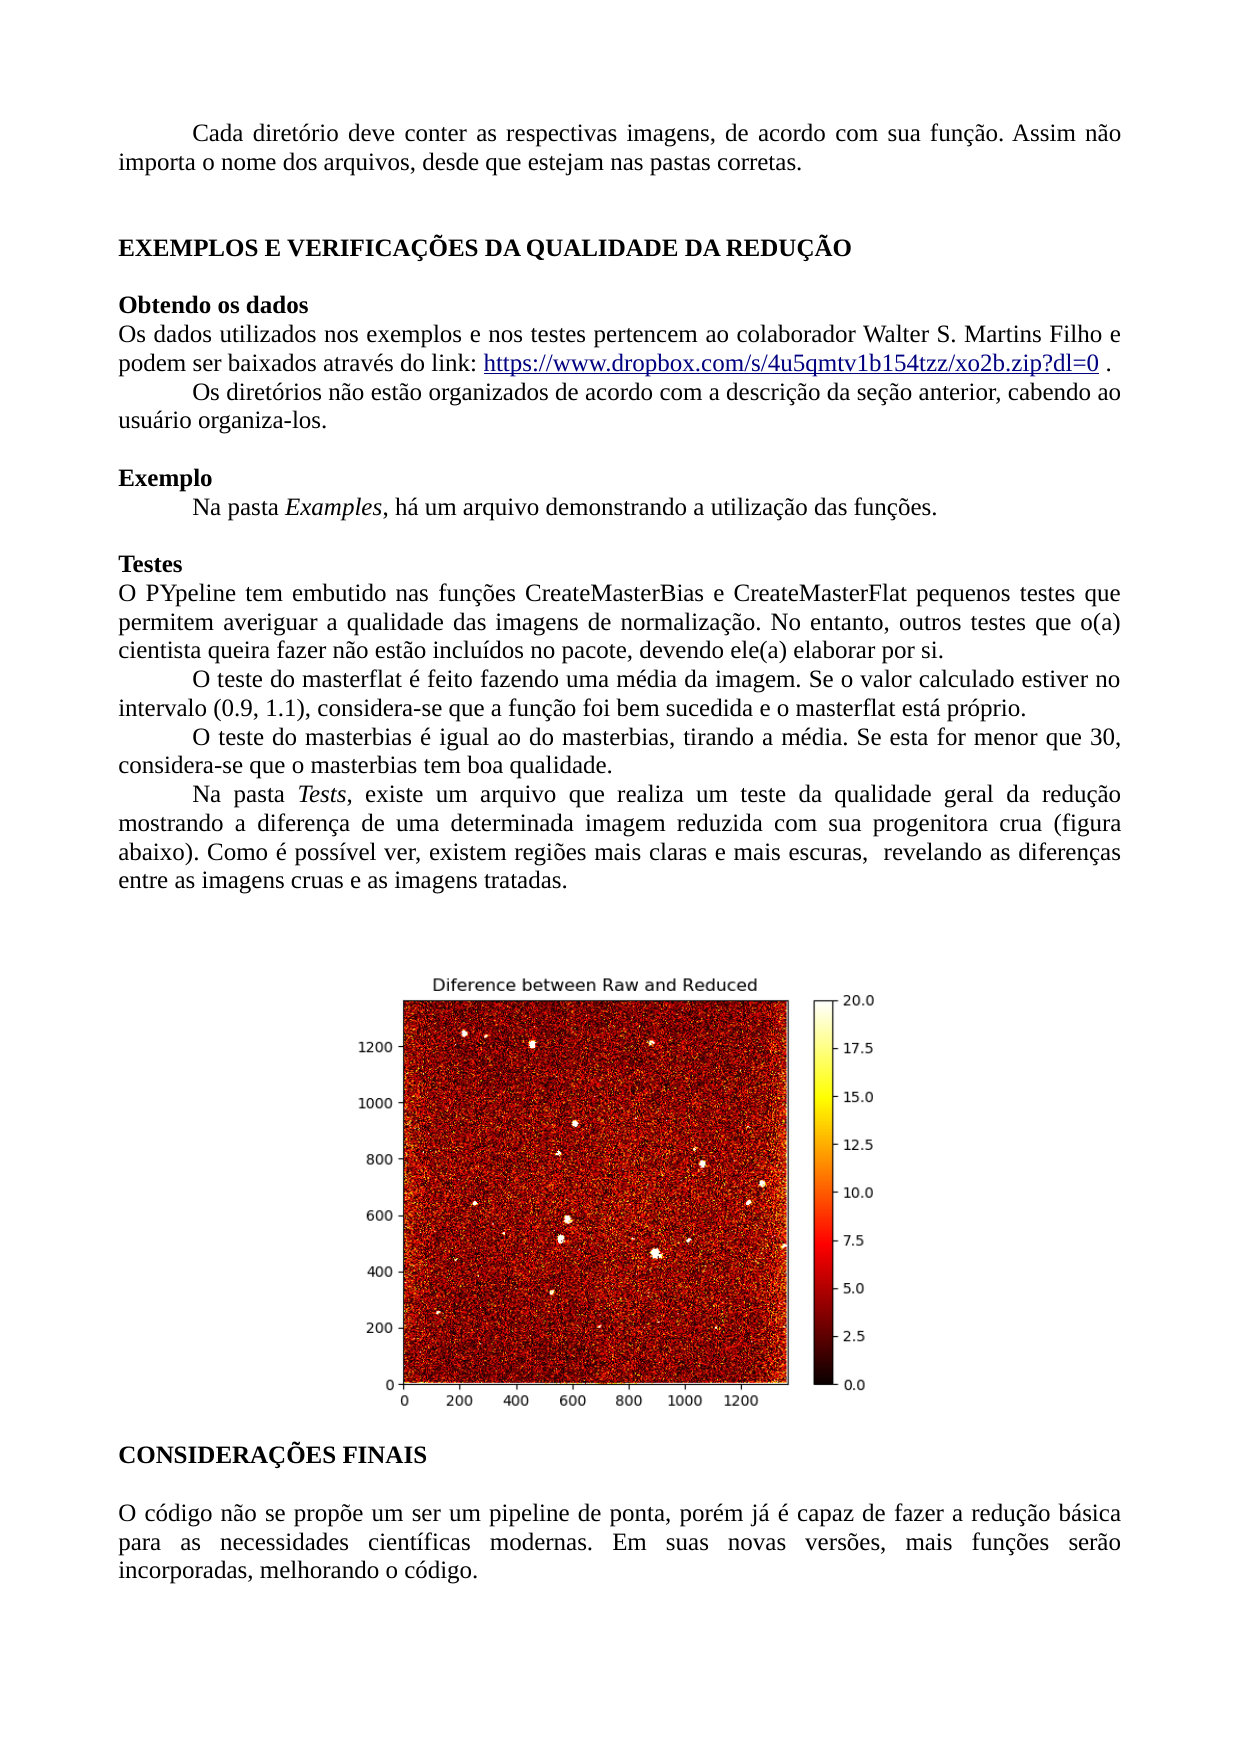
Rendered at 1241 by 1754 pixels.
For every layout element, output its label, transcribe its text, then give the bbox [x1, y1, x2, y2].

text Os diretórios não estão organizados de acordo com a descrição da seção anterior, cabendo ao usuário organiza-los. [118, 377, 1122, 434]
text Os dados utilizados nos exemplos e nos testes pertencem ao colaborador Walter S. Martins Filho e podem ser baixados através do link: https://www.dropbox.com/s/4u5qmtv1b154tzz/xo2b.zip?dl=0 . [118, 319, 1122, 377]
text O teste do masterflat é feito fazendo uma média da imagem. Se o valor calculado estiver no intervalo (0.9, 1.1), considera-se que a função foi bem sucedida e o masterflat está próprio. [118, 664, 1122, 722]
text O código não se propõe um ser um pipeline de ponta, porém já é capaz de fazer a redução básica para as necessidades científicas modernas. Em suas novas versões, mais funções serão incorporadas, melhorando o código. [118, 1498, 1122, 1584]
picture [292, 940, 957, 1439]
text Na pasta Tests, existe um arquivo que realiza um teste da qualidade geral da redução mostrando a diferença de uma determinada imagem reduzida com sua progenitora crua (figura abaixo). Como é possível ver, existem regiões mais claras e mais escuras, revelando as diferenças entre as imagens cruas e as imagens tratadas. [118, 779, 1122, 894]
text O teste do masterbias é igual ao do masterbias, tirando a média. Se esta for menor que 30, considera-se que o masterbias tem boa qualidade. [118, 722, 1122, 779]
text Cada diretório deve conter as respectivas imagens, de acordo com sua função. Assim não importa o nome dos arquivos, desde que estejam nas pastas corretas. [118, 118, 1122, 176]
text EXEMPLOS E VERIFICAÇÕES DA QUALIDADE DA REDUÇÃO [118, 233, 1122, 262]
text Na pasta Examples, há um arquivo demonstrando a utilização das funções. [118, 492, 1122, 521]
text Testes [118, 549, 1122, 578]
text CONSIDERAÇÕES FINAIS [118, 1441, 1122, 1469]
text Obtendo os dados [118, 291, 1122, 319]
text O PYpeline tem embutido nas funções CreateMasterBias e CreateMasterFlat pequenos testes que permitem averiguar a qualidade das imagens de normalização. No entanto, outros testes que o(a) cientista queira fazer não estão incluídos no pacote, devendo ele(a) elaborar por si. [118, 578, 1122, 664]
text Exemplo [118, 463, 1122, 492]
